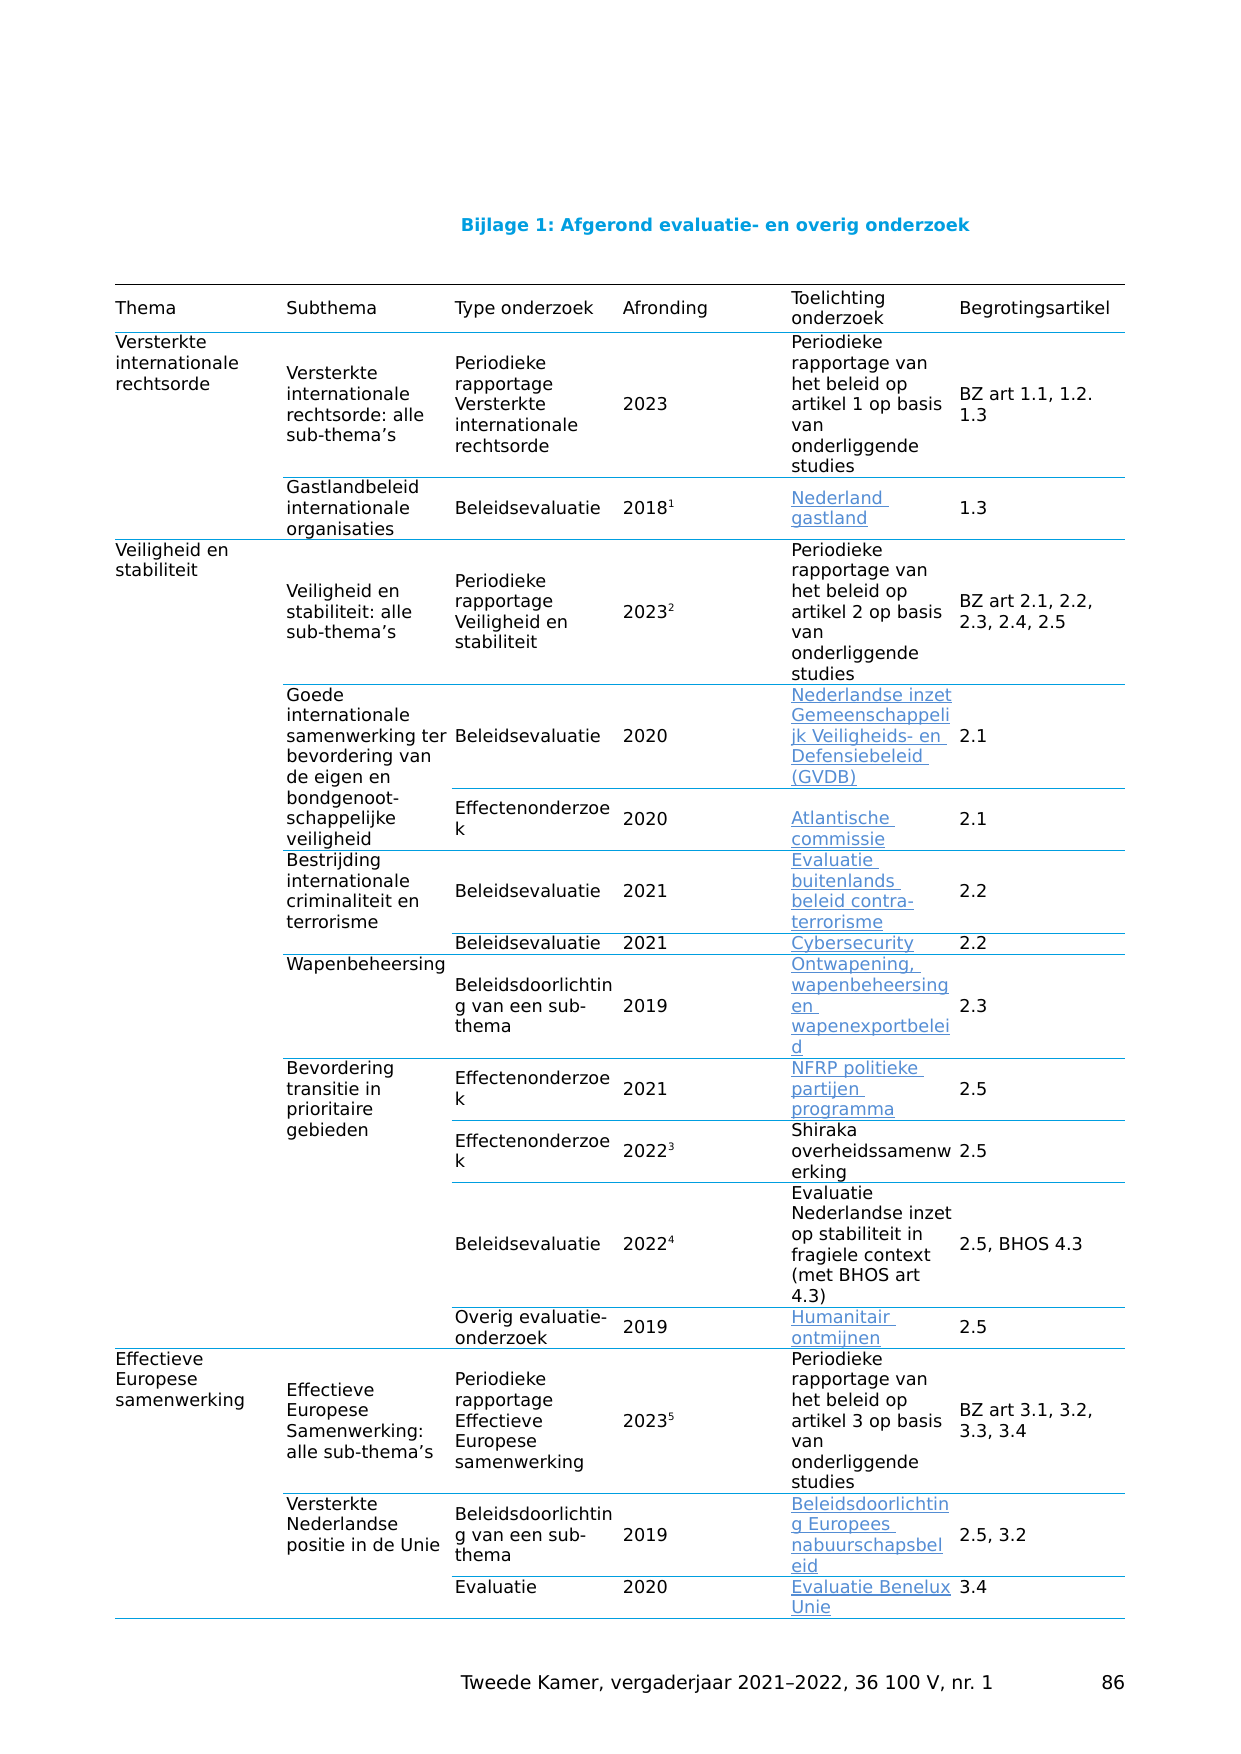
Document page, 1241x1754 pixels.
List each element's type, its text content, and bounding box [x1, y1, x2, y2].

table_cell Beleidsdoorlichting van een sub-thema [452, 955, 620, 1057]
table_cell 3.4 [956, 1577, 1125, 1618]
table_cell 2019 [620, 955, 788, 1057]
table_cell Beleidsevaluatie [452, 1183, 620, 1306]
table_cell Beleidsevaluatie [452, 934, 620, 954]
table_cell Afronding [620, 285, 788, 332]
table_cell Periodieke rapportage van het beleid op artikel 1 op basis van onderliggende studies [788, 333, 956, 477]
table_cell 2.5, 3.2 [956, 1494, 1125, 1576]
table_cell Bevordering transitie in prioritaire gebieden [283, 1059, 452, 1348]
table_cell BZ art 3.1, 3.2, 3.3, 3.4 [956, 1349, 1125, 1493]
table_cell Gastlandbeleid internationale organisaties [283, 478, 452, 539]
table_cell 2.5 [956, 1308, 1125, 1348]
table_cell 2021 [620, 851, 788, 933]
table_cell 1.3 [956, 478, 1125, 539]
table_cell Beleidsevaluatie [452, 478, 620, 539]
table_cell 2.5, BHOS 4.3 [956, 1183, 1125, 1306]
table_cell 20235 [620, 1349, 788, 1493]
table_cell 20223 [620, 1121, 788, 1182]
table_cell Effectieve Europese Samenwerking: alle sub-thema’s [283, 1349, 452, 1493]
table_cell 2.3 [956, 955, 1125, 1057]
table_cell Atlantische commissie [788, 789, 956, 849]
table_cell Thema [115, 285, 283, 332]
table_cell Versterkte internationale rechtsorde [115, 333, 283, 539]
table_cell Effectieve Europese samenwerking [115, 1349, 283, 1618]
table_cell Begrotingsartikel [956, 285, 1125, 332]
table_cell Bestrijding internationale criminaliteit en terrorisme [283, 851, 452, 954]
table_cell Versterkte internationale rechtsorde: alle sub-thema’s [283, 333, 452, 477]
table_cell 2.2 [956, 934, 1125, 954]
table_cell 2.2 [956, 851, 1125, 933]
table_cell Beleidsevaluatie [452, 685, 620, 788]
table_cell Effectenonderzoek [452, 1059, 620, 1120]
table_cell BZ art 1.1, 1.2. 1.3 [956, 333, 1125, 477]
table_cell Cybersecurity [788, 934, 956, 954]
table_cell Periodieke rapportage Veiligheid en stabiliteit [452, 540, 620, 684]
table_cell Beleidsdoorlichting van een sub-thema [452, 1494, 620, 1576]
table_cell Nederland gastland [788, 478, 956, 539]
table_cell Veiligheid en stabiliteit [115, 540, 283, 1348]
table_cell Effectenonderzoek [452, 1121, 620, 1182]
table_cell 2019 [620, 1308, 788, 1348]
table_header Tabel 44 Afgerond evaluatie- en overig onderzoek sinds 2019 [115, 259, 1125, 284]
table_cell Type onderzoek [452, 285, 620, 332]
table_cell Periodieke rapportage van het beleid op artikel 3 op basis van onderliggende studies [788, 1349, 956, 1493]
table_cell 20224 [620, 1183, 788, 1306]
table_cell BZ art 2.1, 2.2, 2.3, 2.4, 2.5 [956, 540, 1125, 684]
table_cell NFRP politieke partijen programma [788, 1059, 956, 1120]
table_cell Periodieke rapportage Effectieve Europese samenwerking [452, 1349, 620, 1493]
table_cell Versterkte Nederlandse positie in de Unie [283, 1494, 452, 1618]
table_cell Beleidsevaluatie [452, 851, 620, 933]
table_cell Periodieke rapportage Versterkte internationale rechtsorde [452, 333, 620, 477]
table_cell Overig evaluatie-onderzoek [452, 1308, 620, 1348]
table_cell Nederlandse inzet Gemeenschappelijk Veiligheids- en Defensiebeleid (GVDB) [788, 685, 956, 788]
table_cell Humanitair ontmijnen [788, 1308, 956, 1348]
table_cell 2023 [620, 333, 788, 477]
table_cell 2021 [620, 934, 788, 954]
table_cell Ontwapening, wapenbeheersing en wapenexportbeleid [788, 955, 956, 1057]
title Bijlage 1: Afgerond evaluatie- en overig onderzoek [461, 213, 1125, 236]
table_cell 2020 [620, 685, 788, 788]
table_cell 2020 [620, 1577, 788, 1618]
table_cell 2.5 [956, 1121, 1125, 1182]
table_cell Evaluatie [452, 1577, 620, 1618]
table_cell Veiligheid en stabiliteit: alle sub-thema’s [283, 540, 452, 684]
table_cell 20232 [620, 540, 788, 684]
table_cell Evaluatie buitenlands beleid contra-terrorisme [788, 851, 956, 933]
table_cell 2020 [620, 789, 788, 849]
table_cell Wapenbeheersing [283, 955, 452, 1057]
table_cell Evaluatie Benelux Unie [788, 1577, 956, 1618]
table_cell Subthema [283, 285, 452, 332]
table_cell Toelichting onderzoek [788, 285, 956, 332]
table_cell 2.1 [956, 789, 1125, 849]
table_cell Goede internationale samenwerking ter bevordering van de eigen en bondgenoot-schappelijke veiligheid [283, 685, 452, 849]
table_cell Beleidsdoorlichting Europees nabuurschapsbeleid [788, 1494, 956, 1576]
table_cell 2021 [620, 1059, 788, 1120]
table_cell Shiraka overheidssamenwerking [788, 1121, 956, 1182]
table_cell 2.1 [956, 685, 1125, 788]
table_cell 20181 [620, 478, 788, 539]
table_cell 2.5 [956, 1059, 1125, 1120]
table_cell 2019 [620, 1494, 788, 1576]
table_cell Effectenonderzoek [452, 789, 620, 849]
table_cell Evaluatie Nederlandse inzet op stabiliteit in fragiele context (met BHOS art 4.3) [788, 1183, 956, 1306]
table_cell Periodieke rapportage van het beleid op artikel 2 op basis van onderliggende studies [788, 540, 956, 684]
